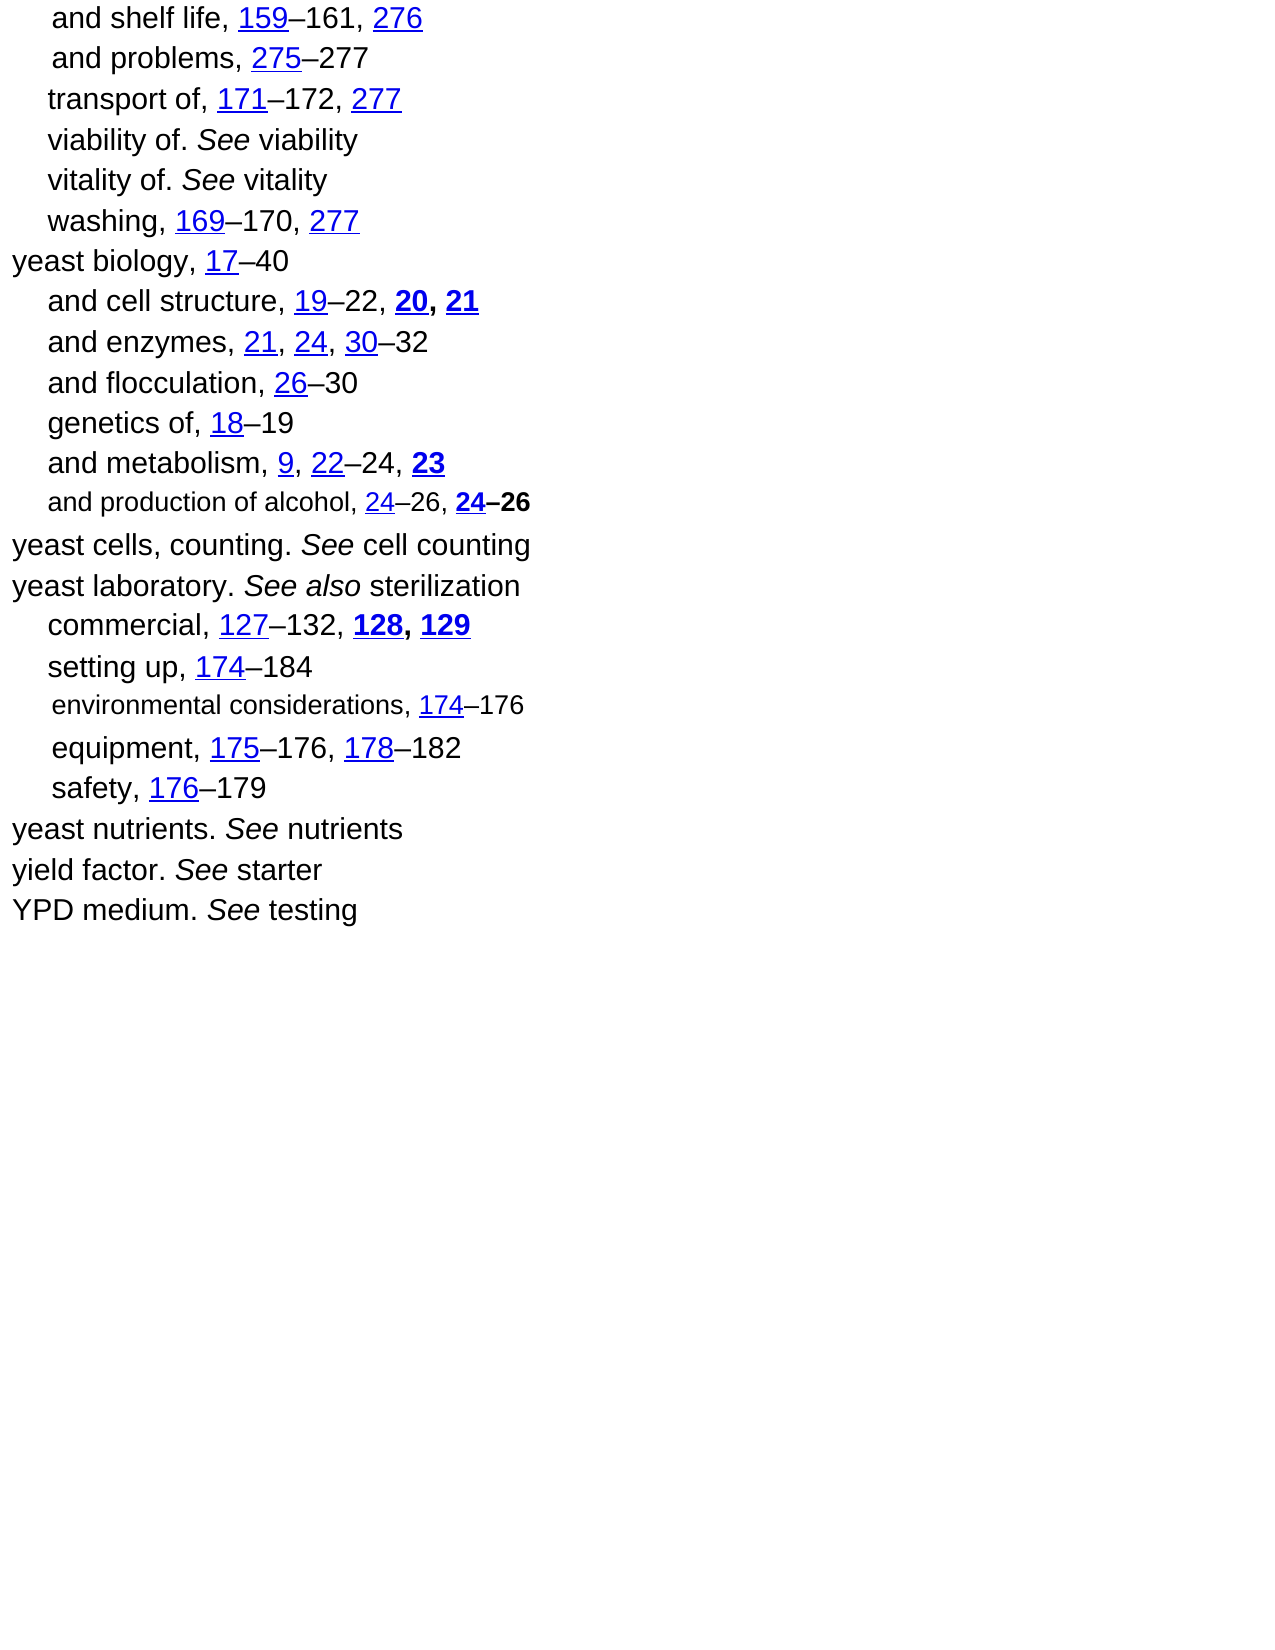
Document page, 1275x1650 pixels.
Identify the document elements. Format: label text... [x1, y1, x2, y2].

text yeast cells, counting. See cell counting [12, 527, 1263, 562]
text and metabolism, 9, 22–24, 23 [47, 445, 1263, 480]
text and problems, 275–277 [51, 41, 1263, 75]
text yeast nutrients. See nutrients [12, 811, 1263, 846]
text and shelf life, 159–161, 276 [51, 0, 1263, 35]
text vitality of. See vitality [47, 162, 1263, 197]
text and production of alcohol, 24–26, 24–26 [47, 486, 1263, 517]
text setting up, 174–184 [47, 649, 1263, 683]
text and cell structure, 19–22, 20, 21 [47, 283, 1263, 318]
text viability of. See viability [47, 122, 1263, 156]
text and enzymes, 21, 24, 30–32 [47, 324, 1263, 359]
text and flocculation, 26–30 [47, 365, 1263, 399]
text equipment, 175–176, 178–182 [51, 730, 1263, 764]
text yield factor. See starter [12, 851, 1263, 886]
text environmental considerations, 174–176 [51, 689, 1263, 720]
text safety, 176–179 [51, 770, 1263, 805]
text yeast laboratory. See also sterilization [12, 567, 1263, 602]
text genetics of, 18–19 [47, 405, 1263, 440]
text transport of, 171–172, 277 [47, 81, 1263, 116]
text washing, 169–170, 277 [47, 203, 1263, 237]
text yeast biology, 17–40 [12, 243, 1263, 278]
text YPD medium. See testing [12, 892, 1263, 927]
text commercial, 127–132, 128, 129 [47, 607, 1263, 642]
